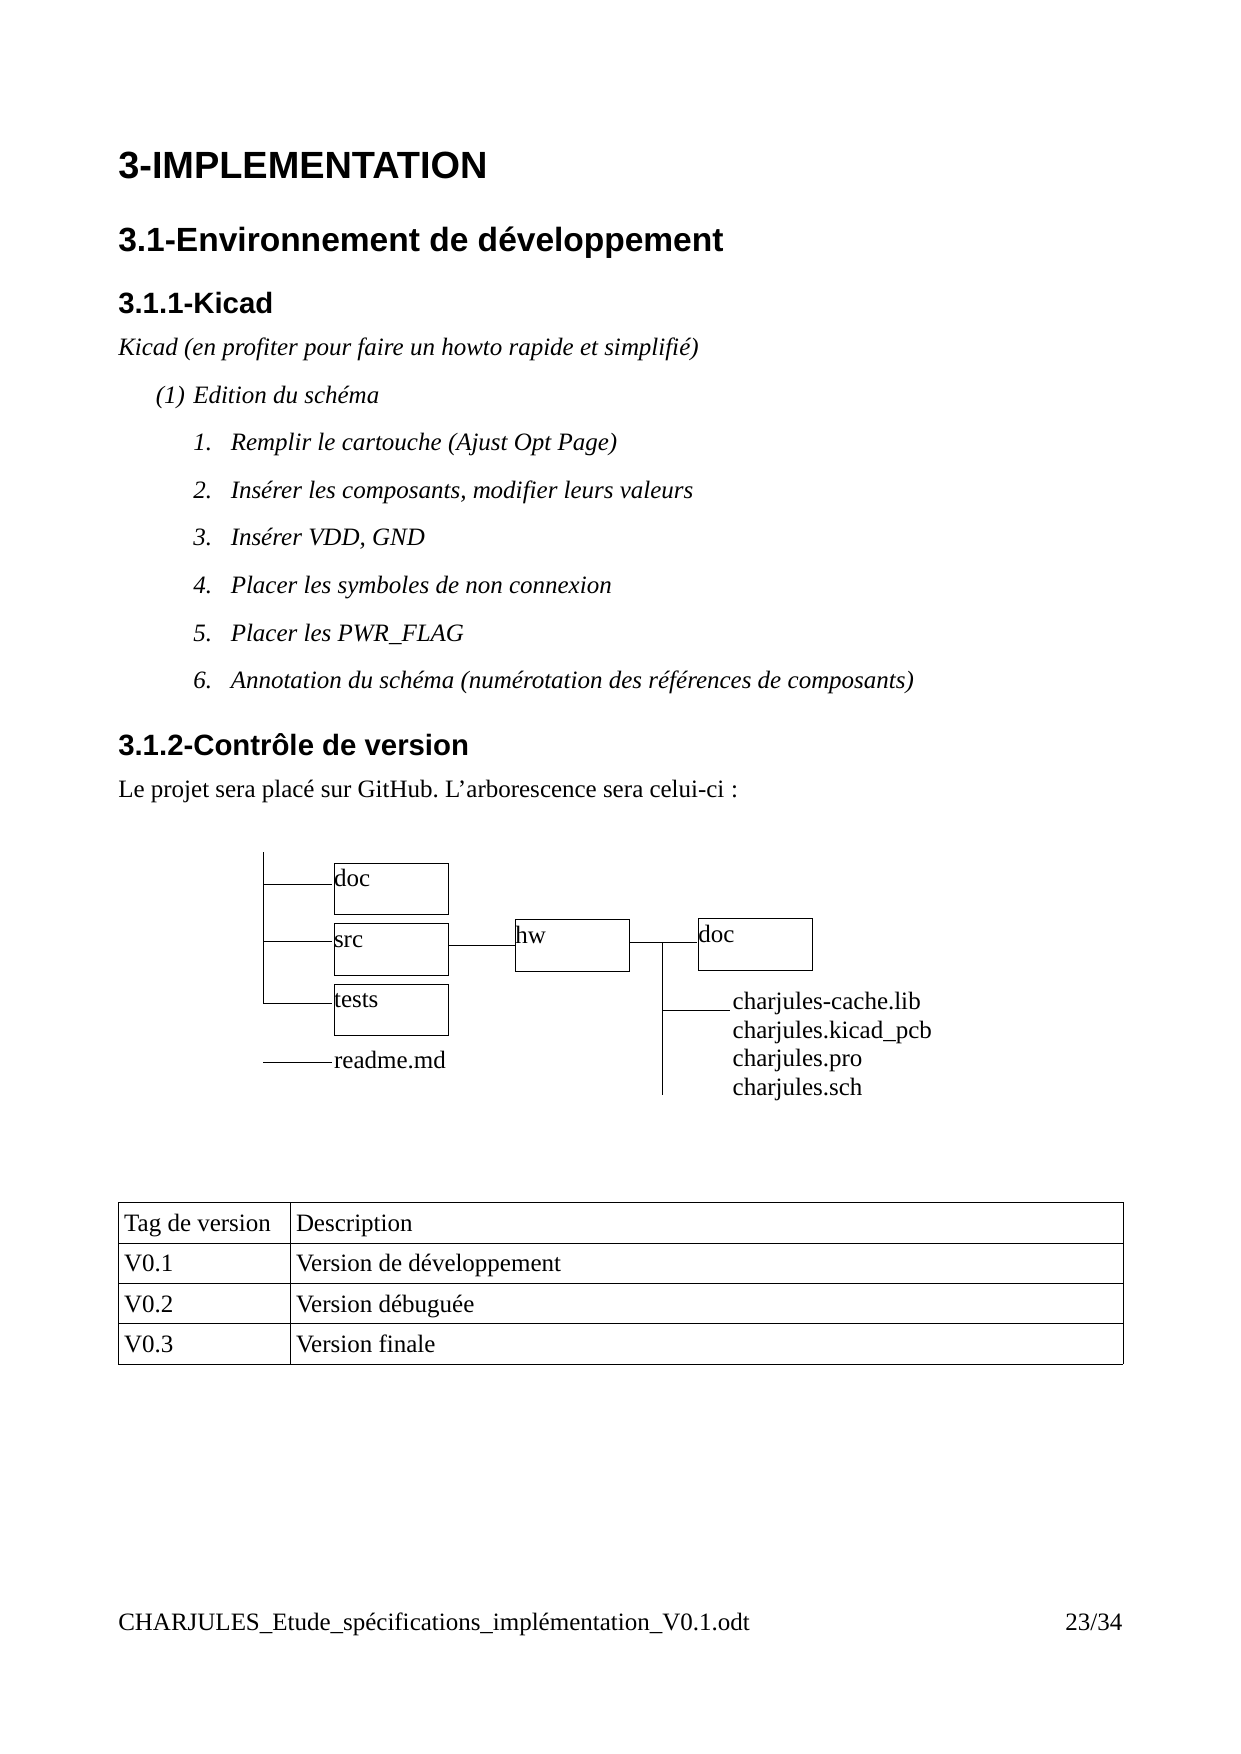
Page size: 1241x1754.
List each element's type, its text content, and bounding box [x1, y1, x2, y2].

subtitle 3.1.2-Contrôle de version [118, 727, 1122, 761]
list Insérer les composants, modifier leurs valeurs [193, 475, 1122, 504]
subtitle 3.1.1-Kicad [118, 286, 1122, 319]
text Kicad (en profiter pour faire un howto rapide et simplifié) [118, 332, 1122, 361]
table_cell V0.3 [119, 1324, 290, 1363]
list Insérer VDD, GND [193, 522, 1122, 551]
subtitle 3.1-Environnement de développement [118, 220, 1122, 259]
list Placer les symboles de non connexion [193, 570, 1122, 599]
table_cell Version de développement [291, 1244, 1123, 1283]
table_cell Version débuguée [291, 1284, 1123, 1323]
list Annotation du schéma (numérotation des références de composants) [193, 665, 1122, 694]
table_cell V0.1 [119, 1244, 290, 1283]
list Edition du schéma [156, 380, 1122, 408]
list Remplir le cartouche (Ajust Opt Page) [193, 427, 1122, 456]
table_cell Version finale [291, 1324, 1123, 1363]
list Placer les PWR_FLAG [193, 618, 1122, 646]
table_header Description [291, 1203, 1123, 1242]
table_cell V0.2 [119, 1284, 290, 1323]
subtitle 3-IMPLEMENTATION [118, 143, 1122, 187]
table_header Tag de version [119, 1203, 290, 1242]
text Le projet sera placé sur GitHub. L’arborescence sera celui-ci : [118, 774, 1122, 802]
